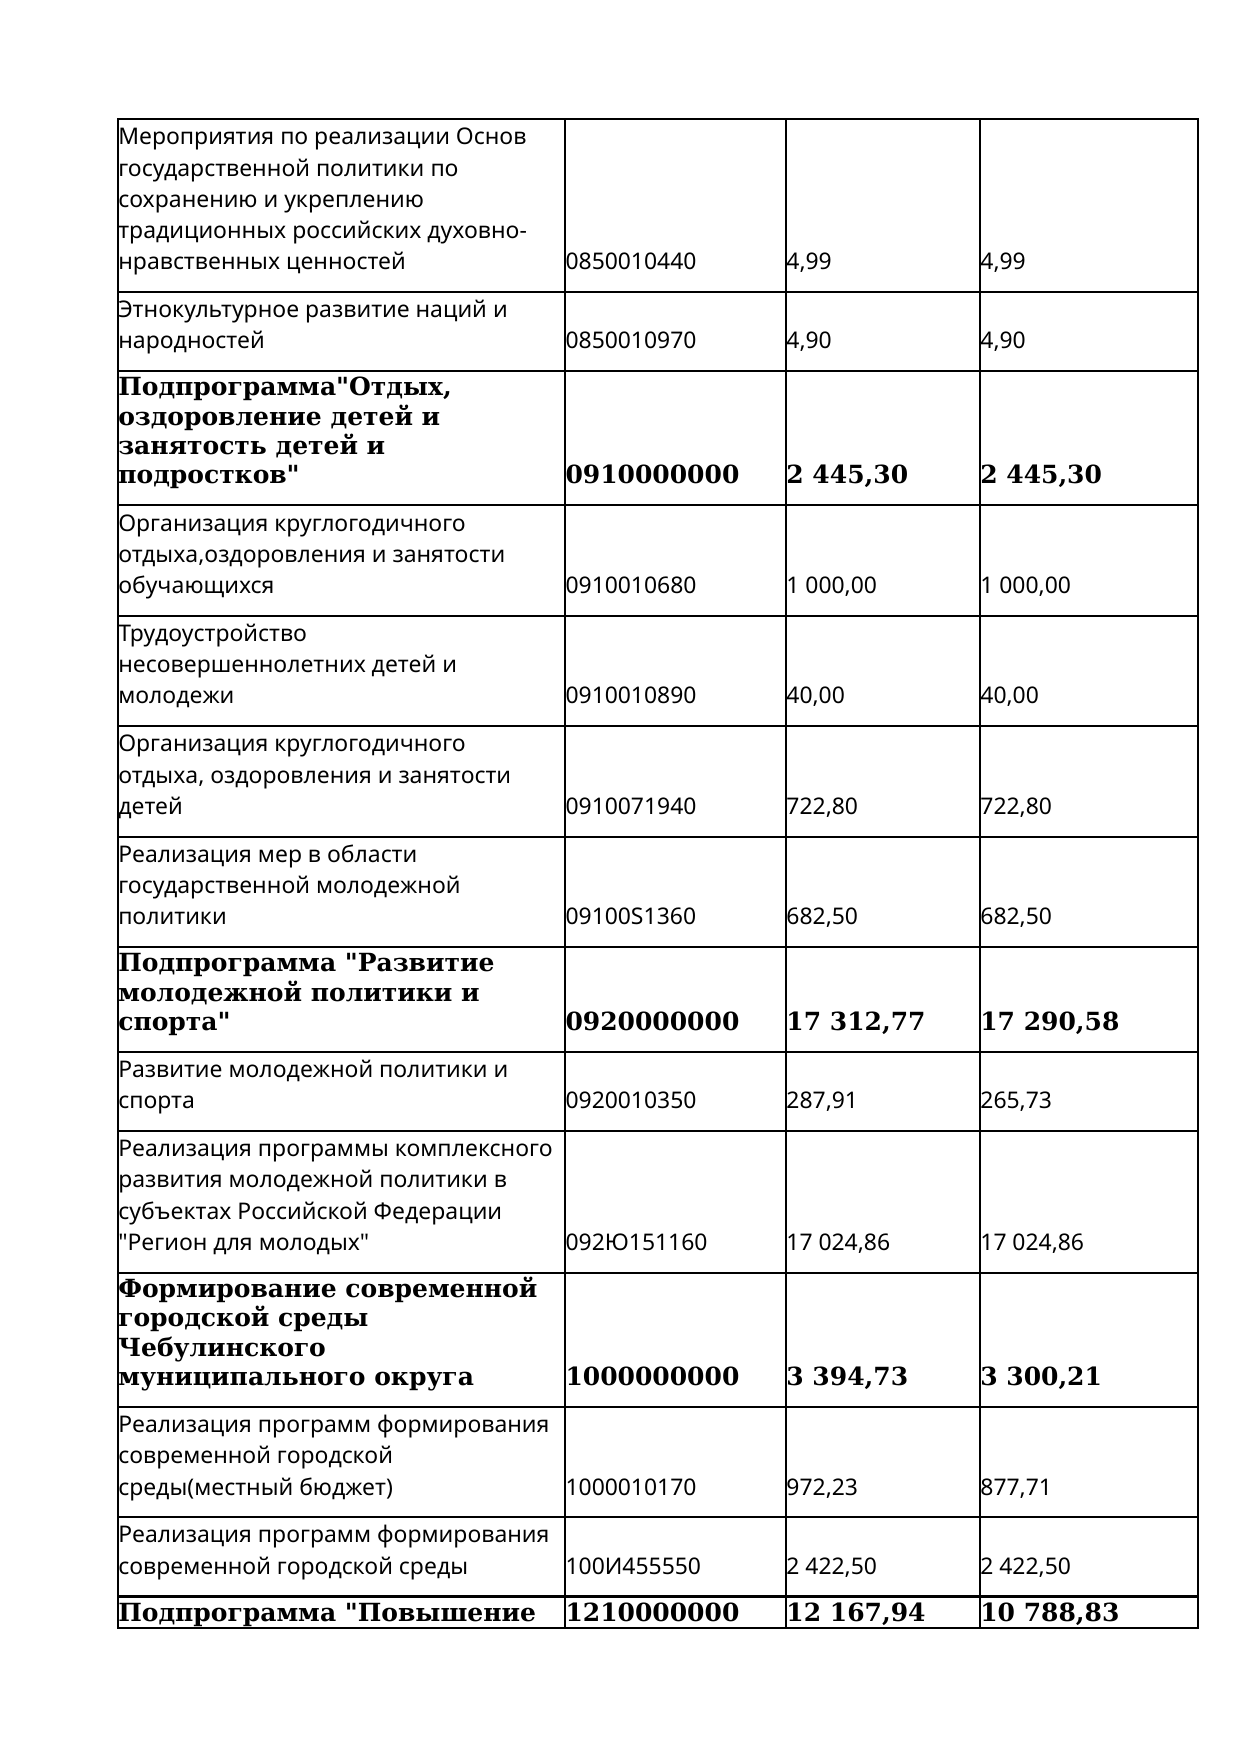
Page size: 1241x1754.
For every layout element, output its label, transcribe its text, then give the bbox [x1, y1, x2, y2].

table_cell Реализация программ формирования современной городской среды [119, 1518, 564, 1595]
table_cell Мероприятия по реализации Основ государственной политики по сохранению и укреплению традиционных российских духовно-нравственных ценностей [119, 120, 564, 291]
table_cell Реализация мер в области государственной молодежной политики [119, 838, 564, 946]
table_cell 4,90 [787, 293, 979, 370]
table_cell 1 000,00 [787, 506, 979, 615]
table_cell 40,00 [787, 617, 979, 725]
table_cell 17 024,86 [787, 1132, 979, 1272]
table_cell 2 422,50 [981, 1518, 1197, 1595]
table_cell 17 290,58 [981, 948, 1197, 1051]
table_cell Подпрограмма"Отдых, оздоровление детей и занятость детей и подростков" [119, 372, 564, 504]
table_cell 0910071940 [566, 727, 785, 836]
table_cell Подпрограмма "Развитие молодежной политики и спорта" [119, 948, 564, 1051]
table_cell 265,73 [981, 1053, 1197, 1130]
table_cell Реализация программы комплексного развития молодежной политики в субъектах Российской Федерации "Регион для молодых" [119, 1132, 564, 1272]
table_cell 09100S1360 [566, 838, 785, 946]
table_cell Подпрограмма "Повышение [119, 1598, 564, 1627]
table_cell 877,71 [981, 1408, 1197, 1516]
table_cell 40,00 [981, 617, 1197, 725]
table_cell 1 000,00 [981, 506, 1197, 615]
table_cell 0910010890 [566, 617, 785, 725]
table_cell 2 445,30 [787, 372, 979, 504]
table_cell 12 167,94 [787, 1598, 979, 1627]
table_cell Формирование современной городской среды Чебулинского муниципального округа [119, 1274, 564, 1406]
table_cell 3 394,73 [787, 1274, 979, 1406]
table_cell 972,23 [787, 1408, 979, 1516]
table_cell 0850010440 [566, 120, 785, 291]
table_cell 17 312,77 [787, 948, 979, 1051]
table_cell 287,91 [787, 1053, 979, 1130]
table_cell 2 445,30 [981, 372, 1197, 504]
table_cell 1210000000 [566, 1598, 785, 1627]
table_cell Организация круглогодичного отдыха,оздоровления и занятости обучающихся [119, 506, 564, 615]
table_cell 0920010350 [566, 1053, 785, 1130]
table_cell 1000000000 [566, 1274, 785, 1406]
table_cell 682,50 [981, 838, 1197, 946]
table_cell 3 300,21 [981, 1274, 1197, 1406]
table_cell 0920000000 [566, 948, 785, 1051]
table_cell 10 788,83 [981, 1598, 1197, 1627]
table_cell 0910000000 [566, 372, 785, 504]
table_cell 722,80 [787, 727, 979, 836]
table_cell 4,99 [981, 120, 1197, 291]
table_cell 722,80 [981, 727, 1197, 836]
table_cell 1000010170 [566, 1408, 785, 1516]
table_cell 2 422,50 [787, 1518, 979, 1595]
table_cell 17 024,86 [981, 1132, 1197, 1272]
table_cell Этнокультурное развитие наций и народностей [119, 293, 564, 370]
table_cell 0850010970 [566, 293, 785, 370]
table_cell Развитие молодежной политики и спорта [119, 1053, 564, 1130]
table_cell Реализация программ формирования современной городской среды(местный бюджет) [119, 1408, 564, 1516]
table_cell 092Ю151160 [566, 1132, 785, 1272]
table_cell 4,99 [787, 120, 979, 291]
table_cell 682,50 [787, 838, 979, 946]
table_cell Трудоустройство несовершеннолетних детей и молодежи [119, 617, 564, 725]
table_cell 100И455550 [566, 1518, 785, 1595]
table_cell 0910010680 [566, 506, 785, 615]
table_cell 4,90 [981, 293, 1197, 370]
table_cell Организация круглогодичного отдыха, оздоровления и занятости детей [119, 727, 564, 836]
